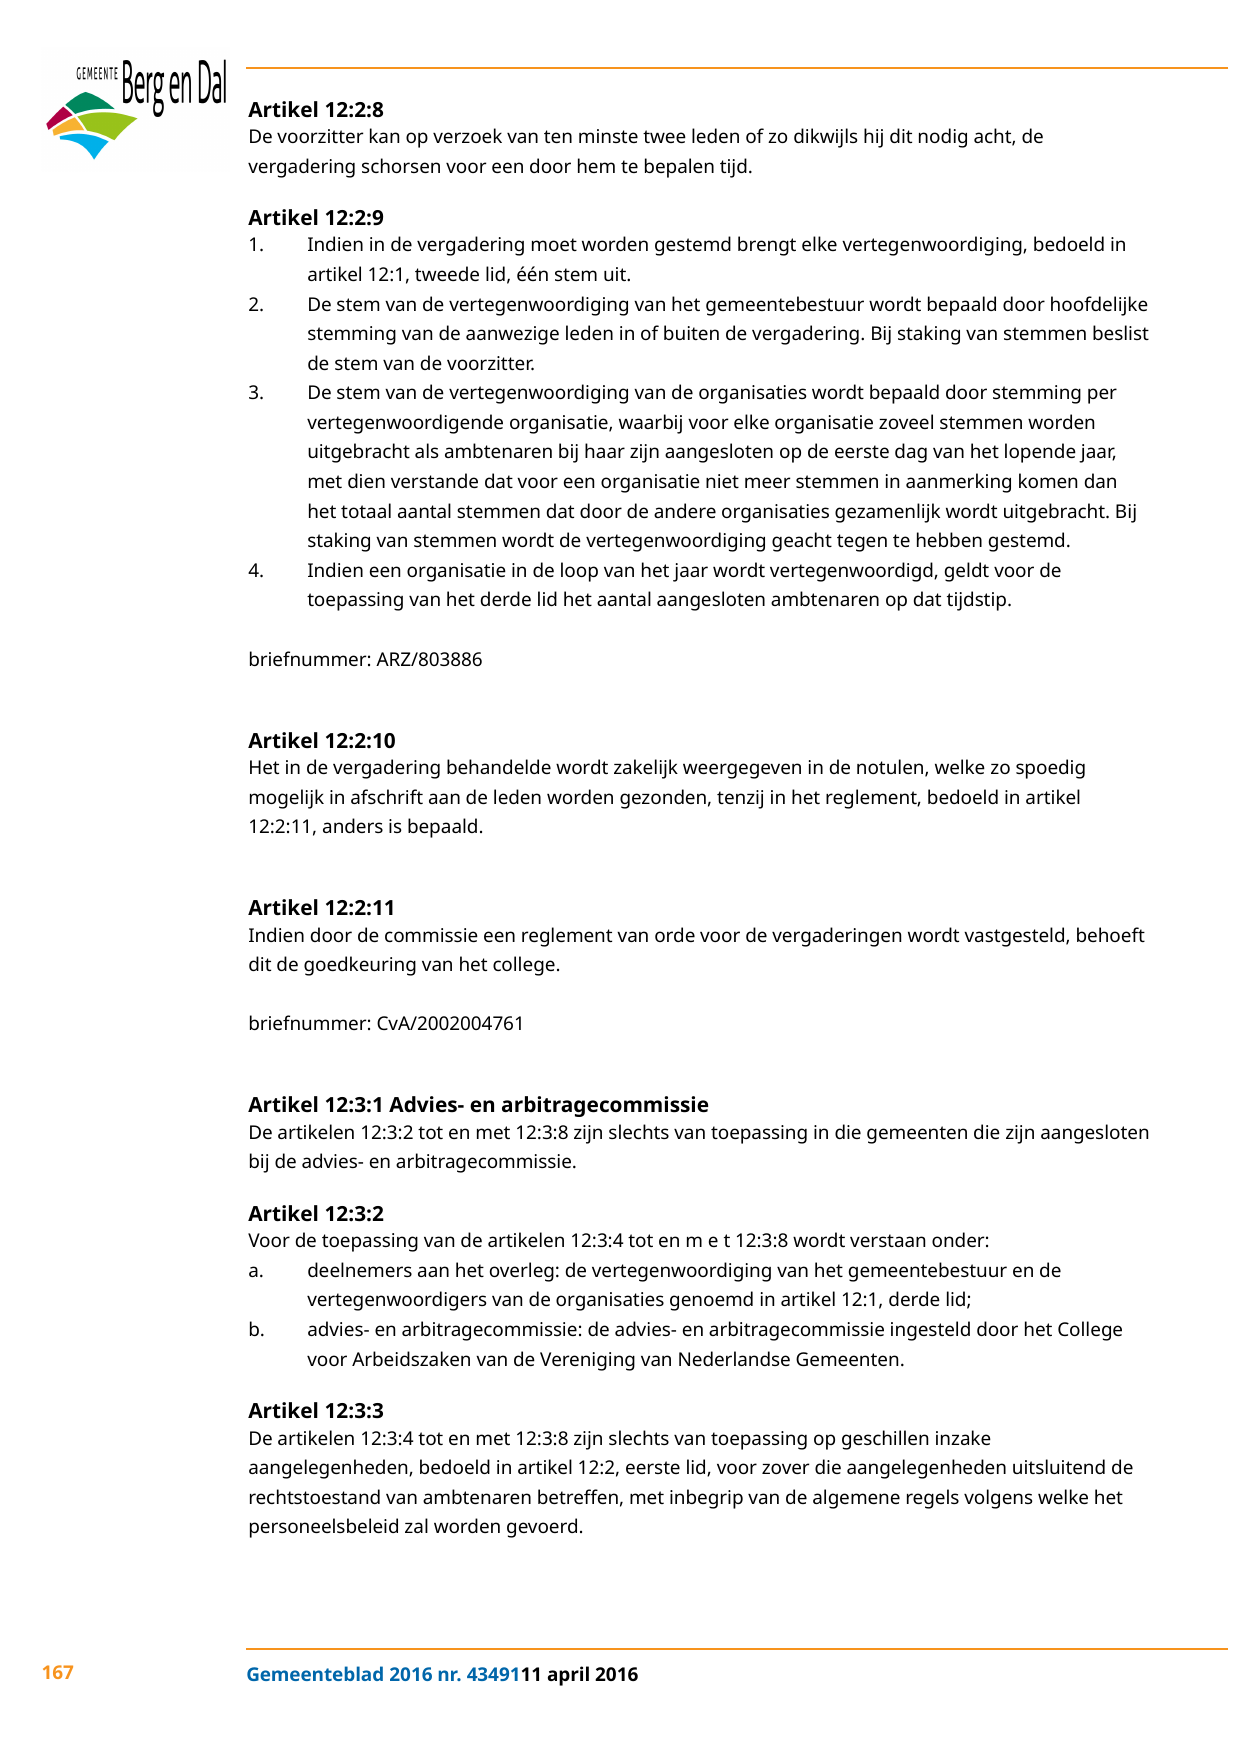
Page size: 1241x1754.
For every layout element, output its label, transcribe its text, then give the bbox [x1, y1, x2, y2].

list De stem van de vertegenwoordiging van het gemeentebestuur wordt bepaald door hoofdelijke stemming van de aanwezige leden in of buiten de vergadering. Bij staking van stemmen beslist de stem van de voorzitter. [248, 291, 1152, 376]
text Artikel 12:2:9 [248, 203, 1152, 232]
text Artikel 12:3:1 Advies- en arbitragecommissie [248, 1091, 1152, 1119]
text De voorzitter kan op verzoek van ten minste twee leden of zo dikwijls hij dit nodig acht, de vergadering schorsen voor een door hem te bepalen tijd. [248, 123, 1152, 178]
list De stem van de vertegenwoordiging van de organisaties wordt bepaald door stemming per vertegenwoordigende organisatie, waarbij voor elke organisatie zoveel stemmen worden uitgebracht als ambtenaren bij haar zijn aangesloten op de eerste dag van het lopende jaar, met dien verstande dat voor een organisatie niet meer stemmen in aanmerking komen dan het totaal aantal stemmen dat door de andere organisaties gezamenlijk wordt uitgebracht. Bij staking van stemmen wordt de vertegenwoordiging geacht tegen te hebben gestemd. [248, 379, 1152, 553]
text Artikel 12:2:11 [248, 893, 1152, 922]
text Artikel 12:3:2 [248, 1199, 1152, 1227]
text De artikelen 12:3:4 tot en met 12:3:8 zijn slechts van toepassing op geschillen inzake aangelegenheden, bedoeld in artikel 12:2, eerste lid, voor zover die aangelegenheden uitsluitend de rechtstoestand van ambtenaren betreffen, met inbegrip van de algemene regels volgens welke het personeelsbeleid zal worden gevoerd. [248, 1425, 1152, 1539]
text Voor de toepassing van de artikelen 12:3:4 tot en m e t 12:3:8 wordt verstaan onder: [248, 1227, 1152, 1253]
text Artikel 12:2:8 [248, 95, 1152, 123]
text Het in de vergadering behandelde wordt zakelijk weergegeven in de notulen, welke zo spoedig mogelijk in afschrift aan de leden worden gezonden, tenzij in het reglement, bedoeld in artikel 12:2:11, anders is bepaald. [248, 754, 1152, 839]
text Artikel 12:3:3 [248, 1396, 1152, 1425]
text De artikelen 12:3:2 tot en met 12:3:8 zijn slechts van toepassing in die gemeenten die zijn aangesloten bij de advies- en arbitragecommissie. [248, 1119, 1152, 1174]
text briefnummer: CvA/2002004761 [248, 1011, 1152, 1036]
text Indien door de commissie een reglement van orde voor de vergaderingen wordt vastgesteld, behoeft dit de goedkeuring van het college. [248, 922, 1152, 977]
text Artikel 12:2:10 [248, 726, 1152, 754]
list Indien in de vergadering moet worden gestemd brengt elke vertegenwoordiging, bedoeld in artikel 12:1, tweede lid, één stem uit. [248, 232, 1152, 287]
list Indien een organisatie in de loop van het jaar wordt vertegenwoordigd, geldt voor de toepassing van het derde lid het aantal aangesloten ambtenaren op dat tijdstip. [248, 557, 1152, 612]
text briefnummer: ARZ/803886 [248, 646, 1152, 672]
picture [41, 47, 231, 172]
list deelnemers aan het overleg: de vertegenwoordiging van het gemeentebestuur en de vertegenwoordigers van de organisaties genoemd in artikel 12:1, derde lid; [248, 1257, 1152, 1312]
list advies- en arbitragecommissie: de advies- en arbitragecommissie ingesteld door het College voor Arbeidszaken van de Vereniging van Nederlandse Gemeenten. [248, 1316, 1152, 1372]
